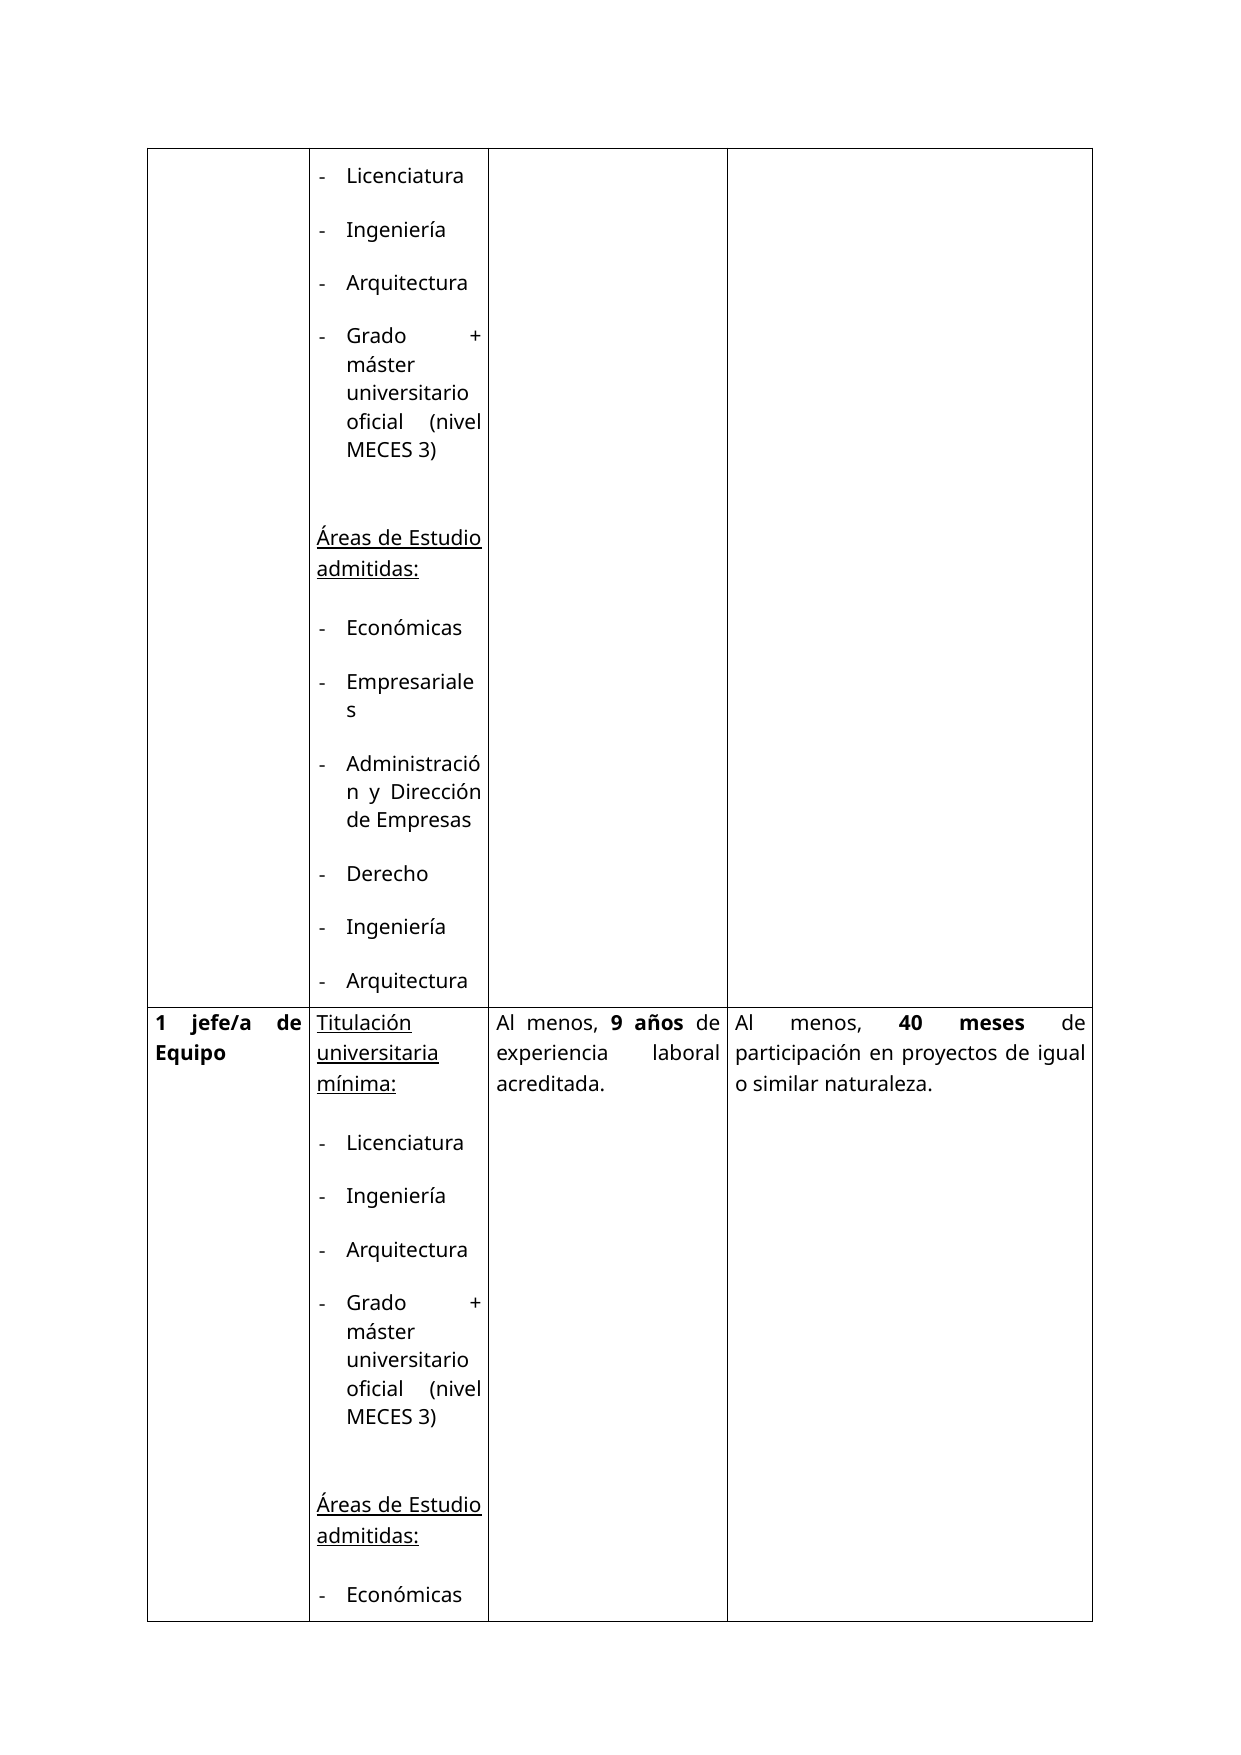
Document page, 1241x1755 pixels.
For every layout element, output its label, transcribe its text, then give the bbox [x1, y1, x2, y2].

table_cell Al menos, 9 años de experiencia laboral acreditada. [489, 1008, 727, 1621]
table_cell [148, 149, 309, 1007]
table_cell Licenciatura Ingeniería Arquitectura Grado + máster universitario oficial (nivel MECES 3) Áreas de Estudio admitidas: Económicas Empresariales Administración y Dirección de Empresas Derecho Ingeniería Arquitectura [310, 149, 488, 1007]
table_cell 1 jefe/a de Equipo [148, 1008, 309, 1621]
table_cell Al menos, 40 meses de participación en proyectos de igual o similar naturaleza. [728, 1008, 1092, 1621]
table_cell [489, 149, 727, 1007]
table_cell Titulación universitaria mínima: Licenciatura Ingeniería Arquitectura Grado + máster universitario oficial (nivel MECES 3) Áreas de Estudio admitidas: Económicas [310, 1008, 488, 1621]
table_cell [728, 149, 1092, 1007]
